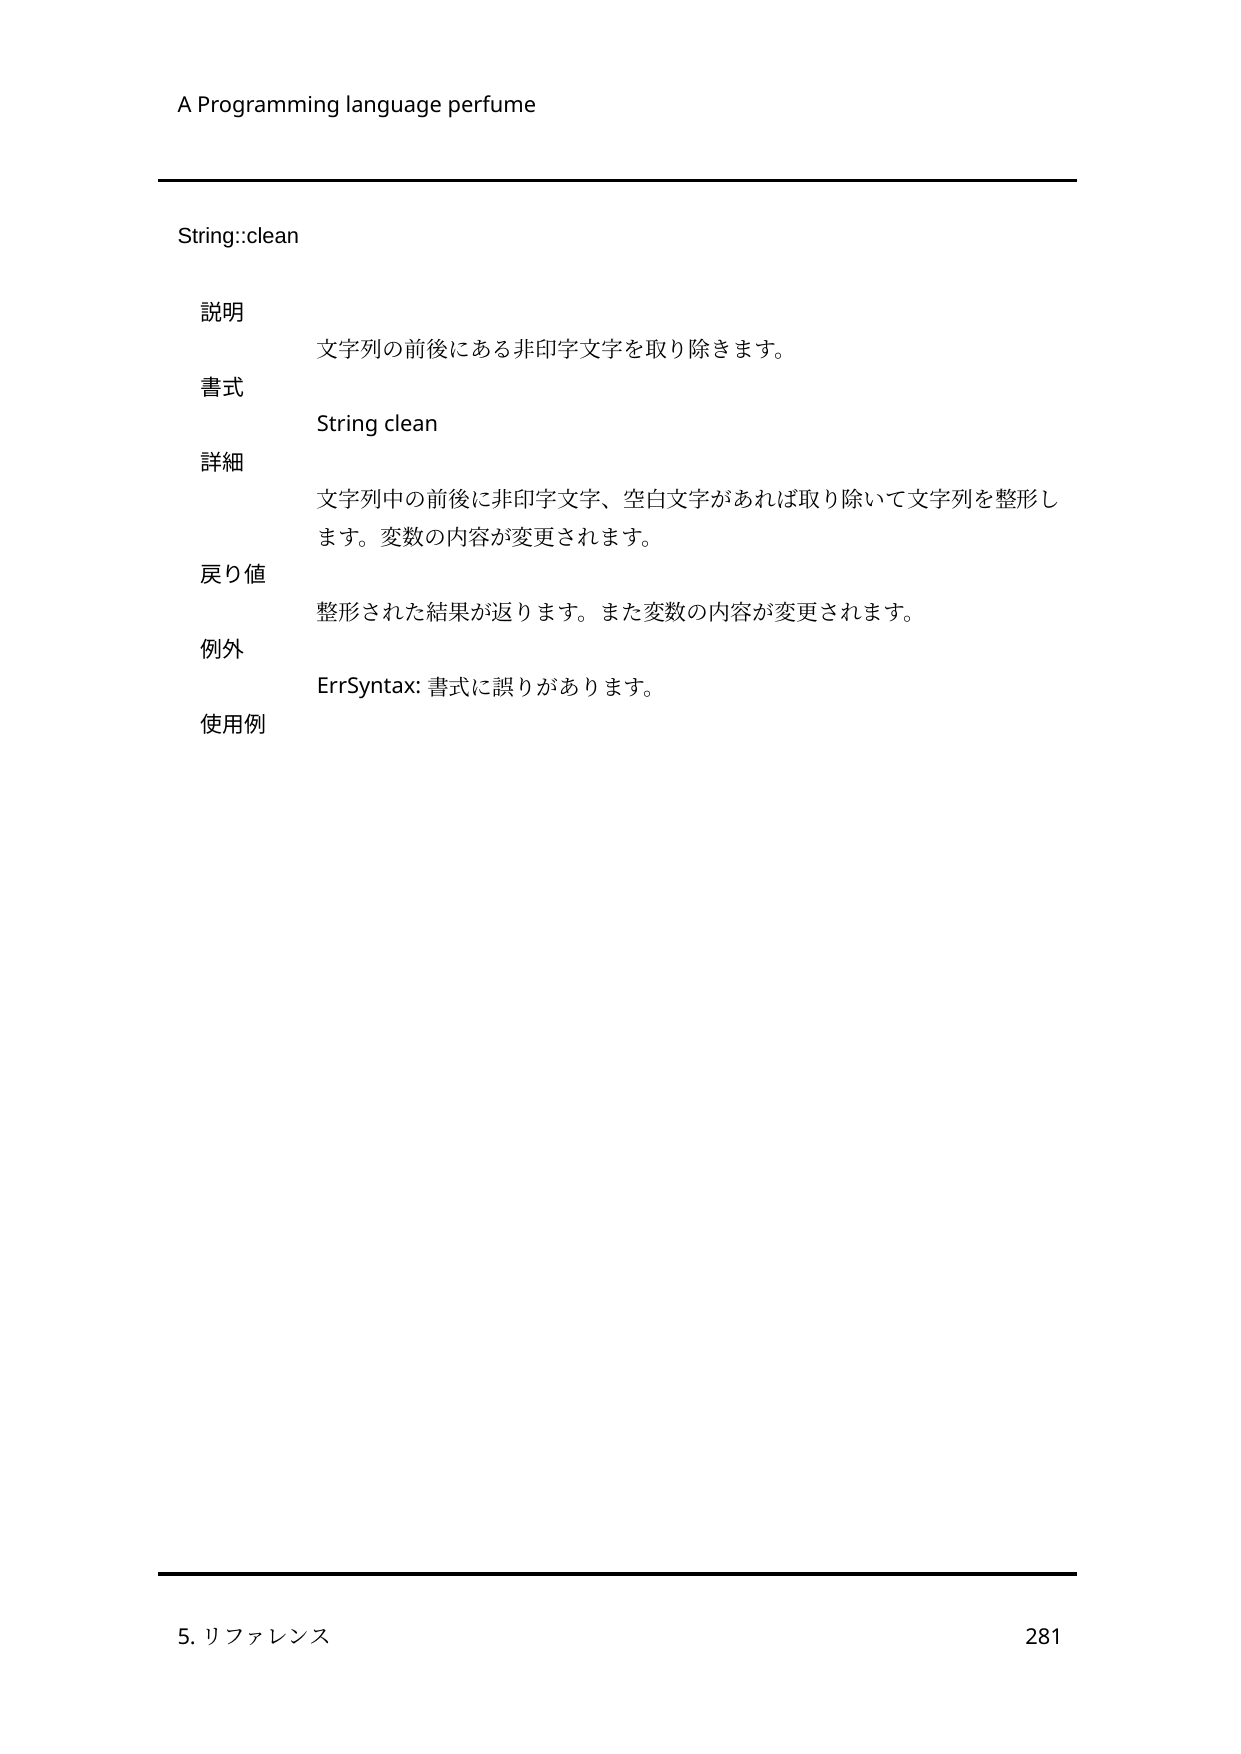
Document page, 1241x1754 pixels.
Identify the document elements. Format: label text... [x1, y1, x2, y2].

table_cell 戻り値 [200, 554, 317, 629]
table_cell [317, 704, 1063, 779]
table_cell 文字列中の前後に非印字文字、空白文字があれば取り除いて文字列を整形します。変数の内容が変更されます。 [317, 442, 1063, 554]
table_cell 詳細 [200, 442, 317, 554]
table_cell 整形された結果が返ります。また変数の内容が変更されます。 [317, 554, 1063, 629]
table_cell 書式 [200, 367, 317, 442]
table_header 説明 [200, 292, 317, 367]
table_cell 使用例 [200, 704, 317, 779]
table_cell ErrSyntax: 書式に誤りがあります。 [317, 629, 1063, 704]
table_cell String clean [317, 367, 1063, 442]
table_header 文字列の前後にある非印字文字を取り除きます。 [317, 292, 1063, 367]
subtitle String::clean [177, 217, 1063, 254]
table_cell 例外 [200, 629, 317, 704]
